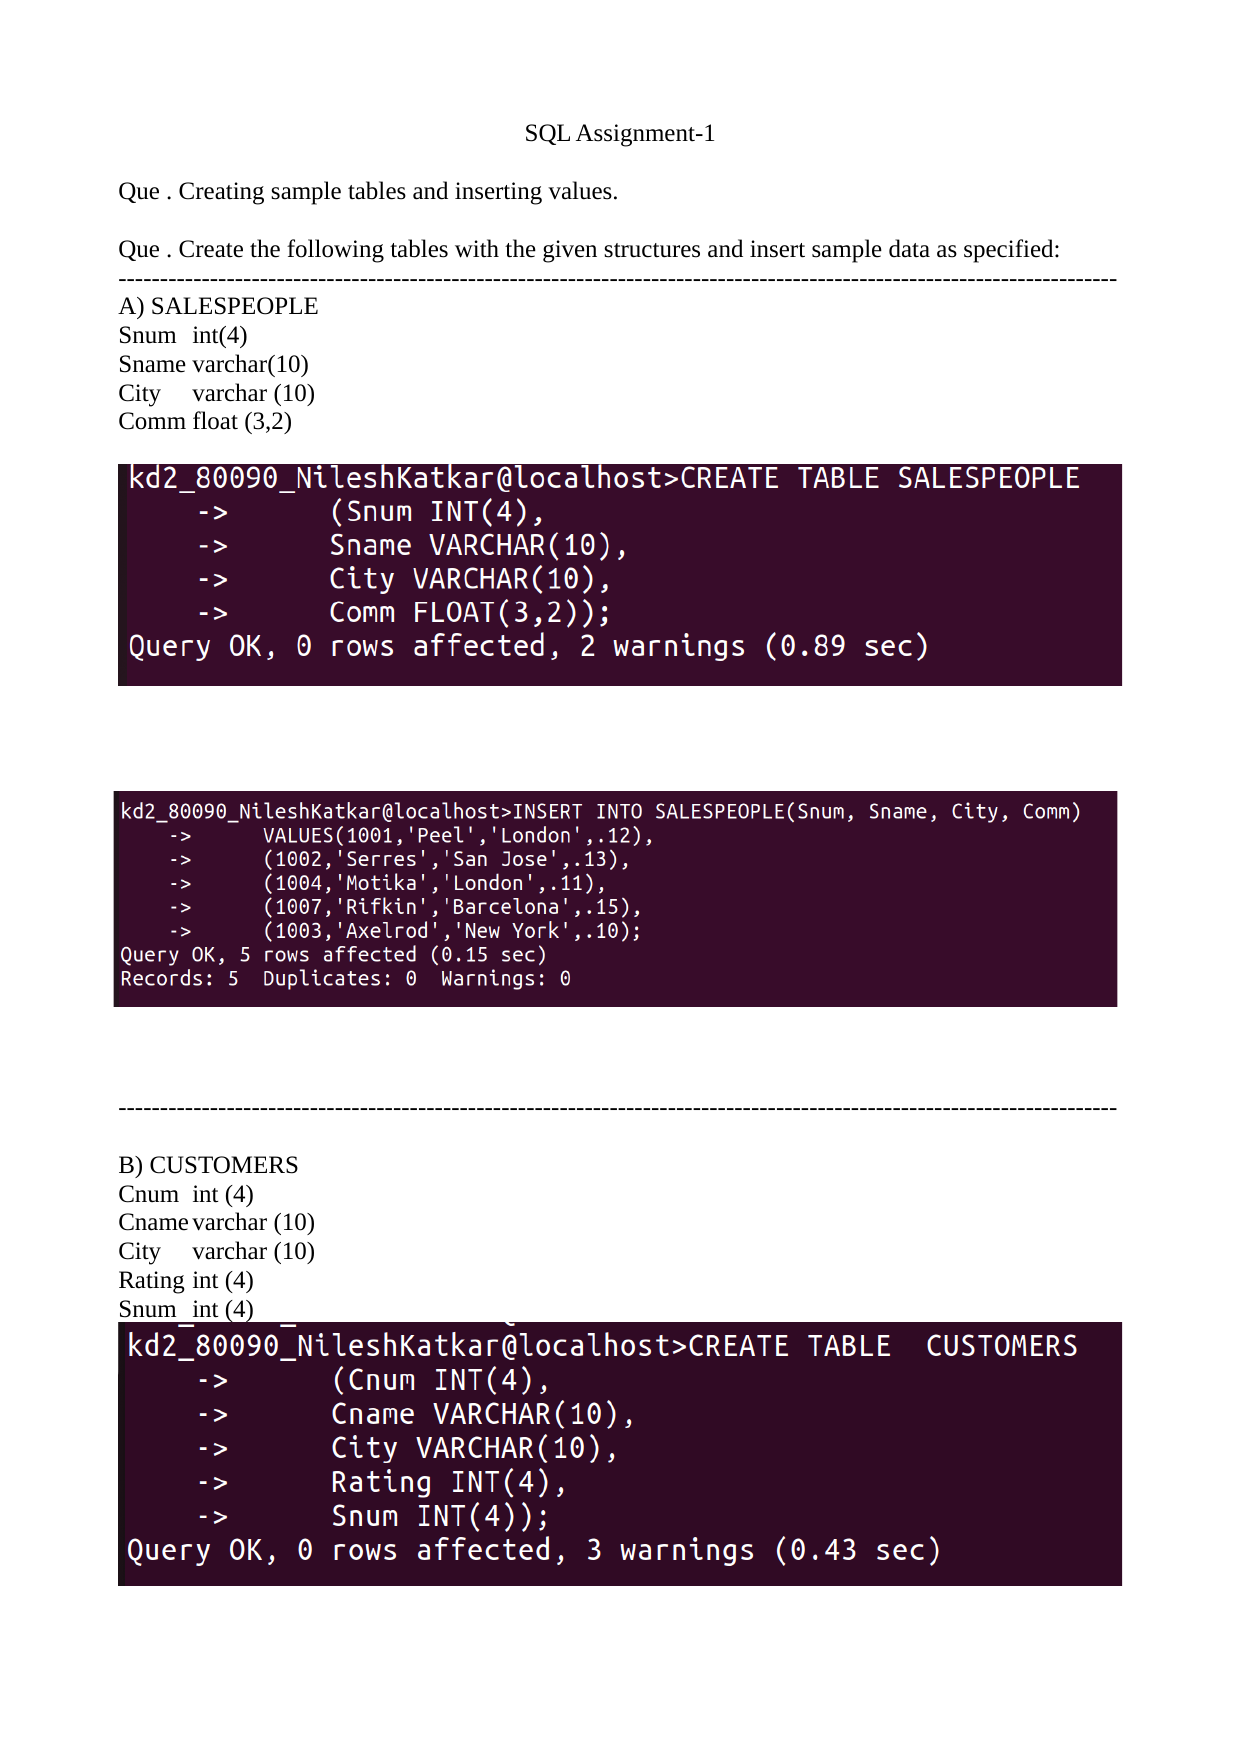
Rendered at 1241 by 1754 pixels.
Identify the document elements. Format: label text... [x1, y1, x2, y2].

text A) SALESPEOPLE [118, 291, 1122, 320]
text Snum int(4) [118, 320, 1122, 349]
text Rating int (4) [118, 1265, 1122, 1294]
text Snum int (4) [118, 1294, 1122, 1322]
text Que . Creating sample tables and inserting values. [118, 176, 1122, 205]
text City varchar (10) [118, 378, 1122, 406]
text Cname varchar (10) [118, 1207, 1122, 1236]
text Que . Create the following tables with the given structures and insert sample data as specified: [118, 234, 1122, 263]
picture [118, 1322, 1123, 1586]
picture [113, 791, 1118, 1007]
text Comm float (3,2) [118, 406, 1122, 435]
picture [118, 464, 1123, 686]
text B) CUSTOMERS [118, 1150, 1122, 1179]
text Cnum int (4) [118, 1179, 1122, 1207]
text City varchar (10) [118, 1236, 1122, 1265]
text Sname varchar(10) [118, 349, 1122, 378]
text ------------------------------------------------------------------------------------------------------------------------ [118, 263, 1122, 291]
text ------------------------------------------------------------------------------------------------------------------------ [118, 1092, 1122, 1121]
